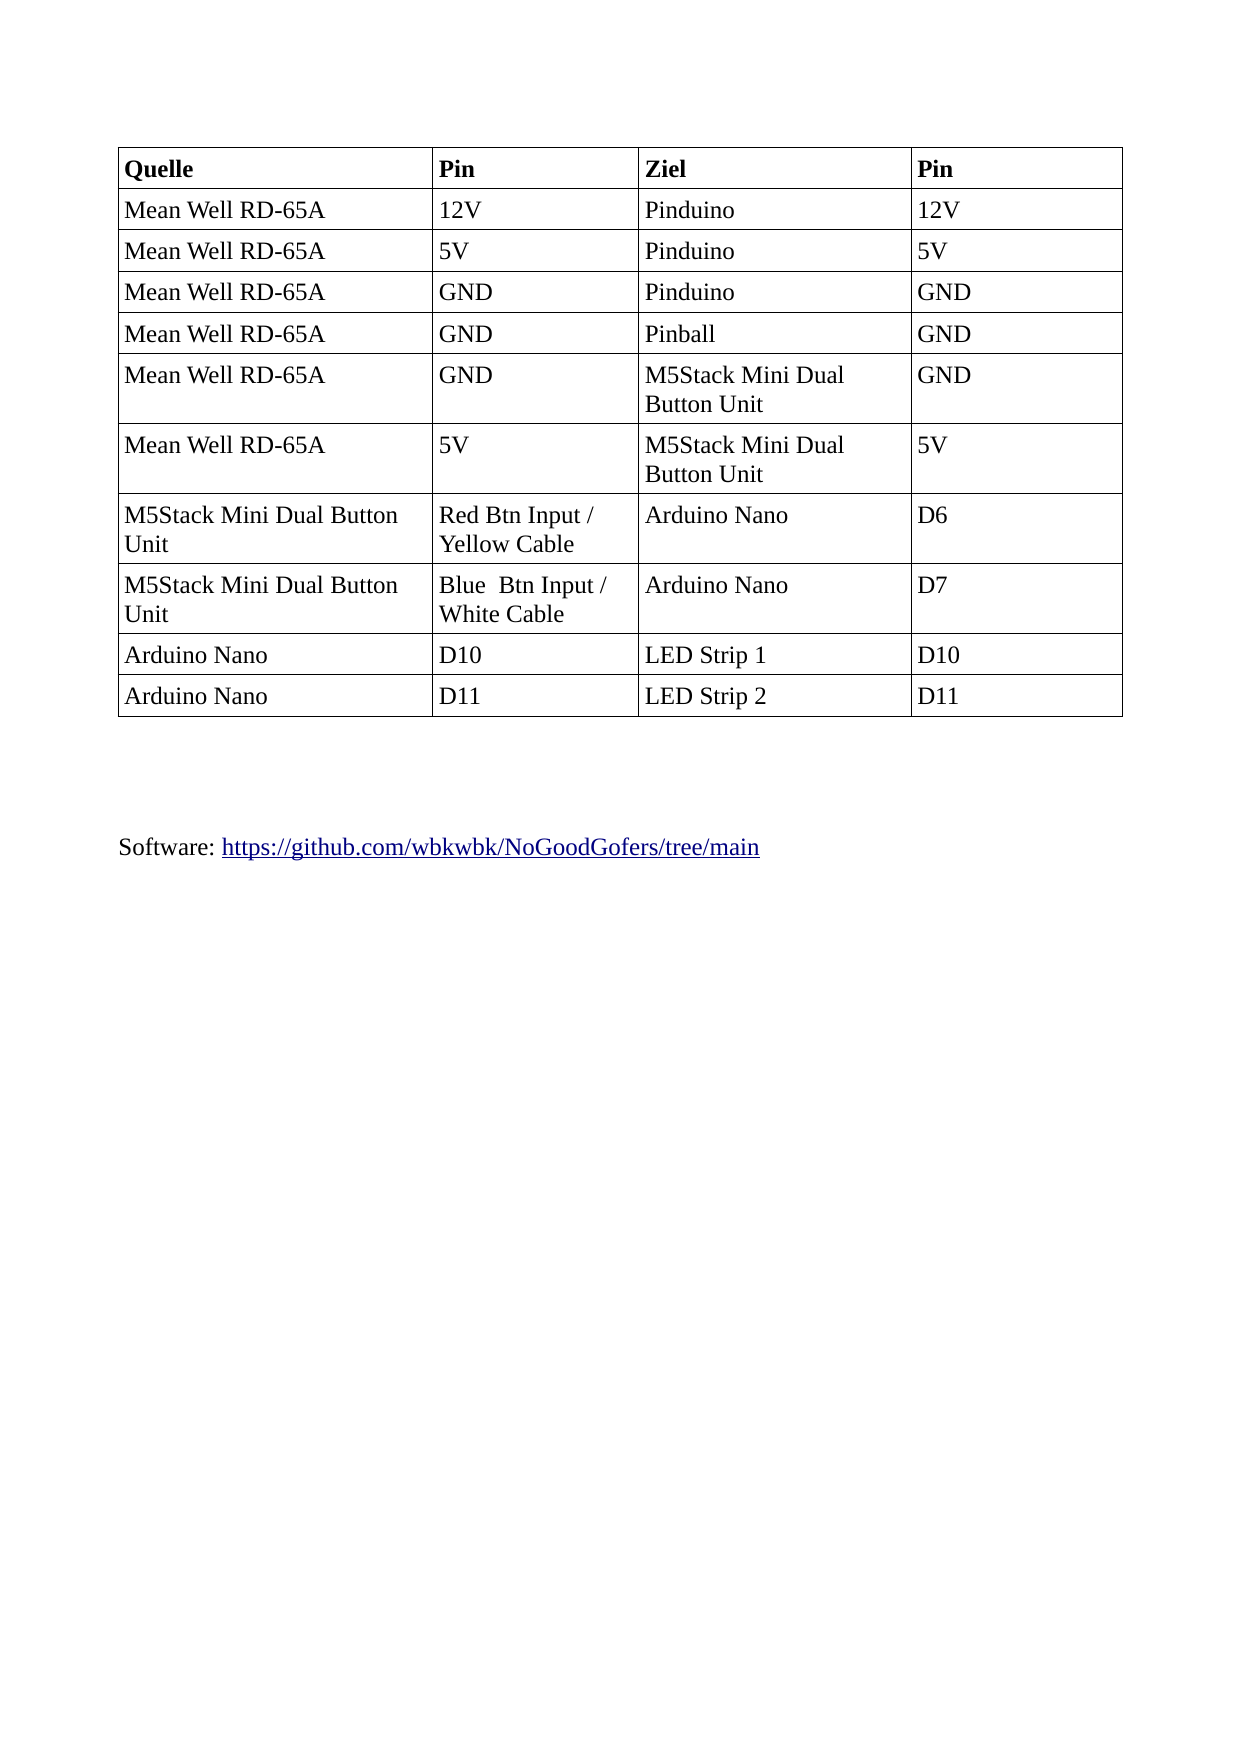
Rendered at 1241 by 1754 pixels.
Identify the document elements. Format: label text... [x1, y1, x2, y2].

table_header Ziel [639, 148, 911, 188]
table_cell Mean Well RD-65A [119, 189, 432, 229]
table_cell LED Strip 1 [639, 634, 911, 674]
table_cell Pinduino [639, 272, 911, 312]
table_cell Pinduino [639, 189, 911, 229]
table_cell M5Stack Mini Dual Button Unit [119, 494, 432, 563]
table_cell M5Stack Mini Dual Button Unit [639, 424, 911, 493]
table_cell D6 [912, 494, 1122, 563]
table_cell M5Stack Mini Dual Button Unit [639, 354, 911, 423]
table_cell Blue Btn Input / White Cable [433, 564, 638, 633]
table_header Pin [912, 148, 1122, 188]
table_cell GND [912, 313, 1122, 353]
table_cell 12V [912, 189, 1122, 229]
table_cell GND [912, 354, 1122, 423]
table_cell D11 [912, 675, 1122, 716]
table_cell GND [433, 313, 638, 353]
table_header Quelle [119, 148, 432, 188]
table_cell D10 [433, 634, 638, 674]
table_cell 5V [433, 230, 638, 271]
table_cell 5V [912, 230, 1122, 271]
table_cell D11 [433, 675, 638, 716]
table_cell 5V [433, 424, 638, 493]
table_cell D10 [912, 634, 1122, 674]
table_cell Mean Well RD-65A [119, 354, 432, 423]
table_cell 12V [433, 189, 638, 229]
table_cell Arduino Nano [119, 675, 432, 716]
table_cell D7 [912, 564, 1122, 633]
table_cell 5V [912, 424, 1122, 493]
table_cell Pinduino [639, 230, 911, 271]
table_cell Mean Well RD-65A [119, 230, 432, 271]
table_cell Arduino Nano [639, 494, 911, 563]
table_header Pin [433, 148, 638, 188]
table_cell M5Stack Mini Dual Button Unit [119, 564, 432, 633]
table_cell GND [433, 354, 638, 423]
table_cell GND [433, 272, 638, 312]
table_cell LED Strip 2 [639, 675, 911, 716]
table_cell Arduino Nano [119, 634, 432, 674]
table_cell Mean Well RD-65A [119, 313, 432, 353]
text Software: https://github.com/wbkwbk/NoGoodGofers/tree/main [118, 832, 1122, 860]
table_cell Pinball [639, 313, 911, 353]
table_cell Arduino Nano [639, 564, 911, 633]
table_cell Red Btn Input / Yellow Cable [433, 494, 638, 563]
table_cell GND [912, 272, 1122, 312]
table_cell Mean Well RD-65A [119, 272, 432, 312]
table_cell Mean Well RD-65A [119, 424, 432, 493]
